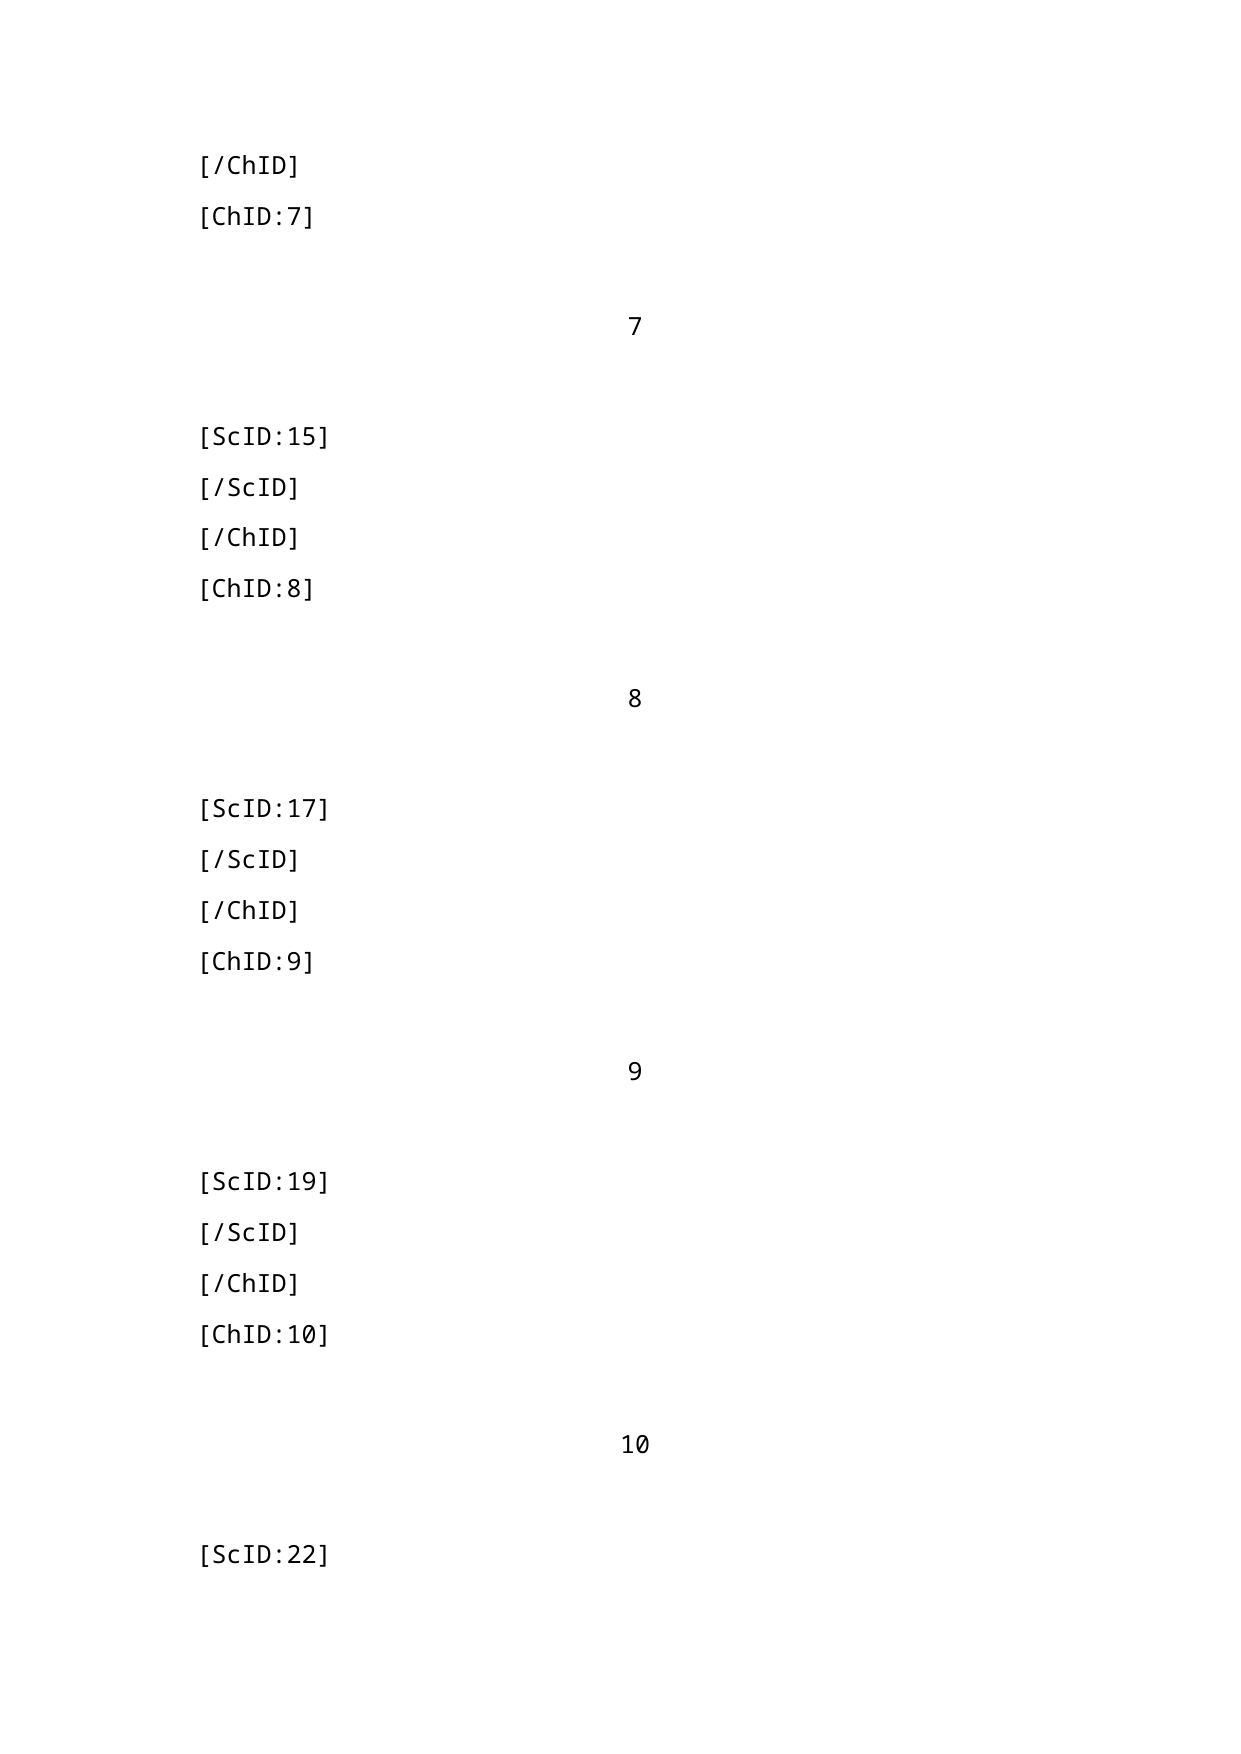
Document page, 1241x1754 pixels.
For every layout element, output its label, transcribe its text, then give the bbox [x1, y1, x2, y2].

subtitle 10 [167, 1427, 1073, 1461]
text [ChID:9] [167, 944, 1073, 978]
text [ScID:15] [167, 418, 1073, 452]
text [/ChID] [167, 148, 1073, 182]
text [/ChID] [167, 1266, 1073, 1300]
text [/ScID] [167, 842, 1073, 876]
subtitle 8 [167, 681, 1073, 715]
text [/ScID] [167, 469, 1073, 503]
text [ScID:22] [167, 1537, 1073, 1571]
text [ChID:10] [167, 1317, 1073, 1351]
text [ScID:17] [167, 791, 1073, 825]
text [ChID:8] [167, 571, 1073, 605]
text [ScID:19] [167, 1164, 1073, 1198]
text [/ScID] [167, 1215, 1073, 1249]
text [/ChID] [167, 893, 1073, 927]
text [ChID:7] [167, 198, 1073, 232]
subtitle 7 [167, 308, 1073, 342]
text [/ChID] [167, 520, 1073, 554]
subtitle 9 [167, 1054, 1073, 1088]
